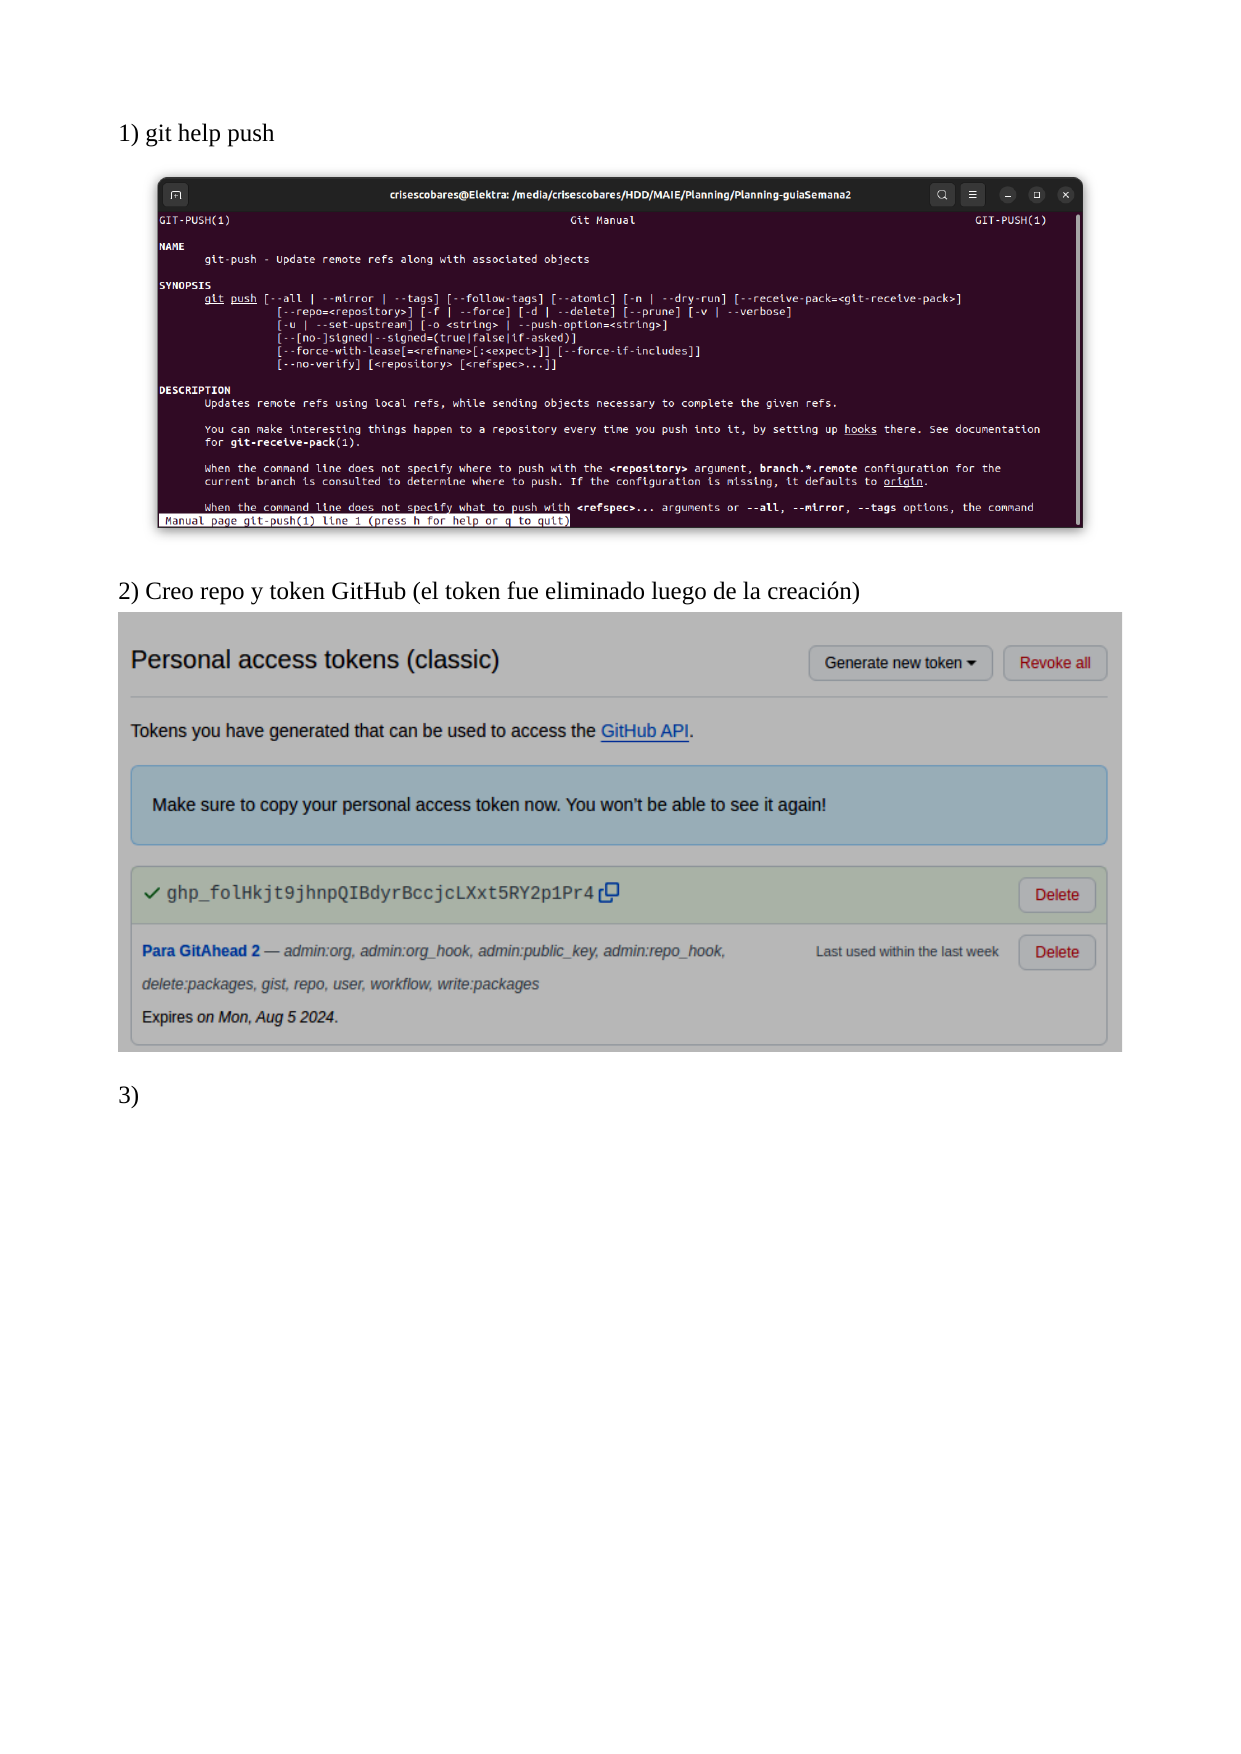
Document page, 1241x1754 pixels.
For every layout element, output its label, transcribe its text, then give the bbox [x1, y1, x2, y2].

text 1) git help push [118, 118, 1122, 147]
text 2) Creo repo y token GitHub (el token fue eliminado luego de la creación) [118, 576, 1122, 605]
text 3) [118, 1081, 1122, 1109]
picture [140, 161, 1101, 548]
picture [118, 612, 1123, 1052]
